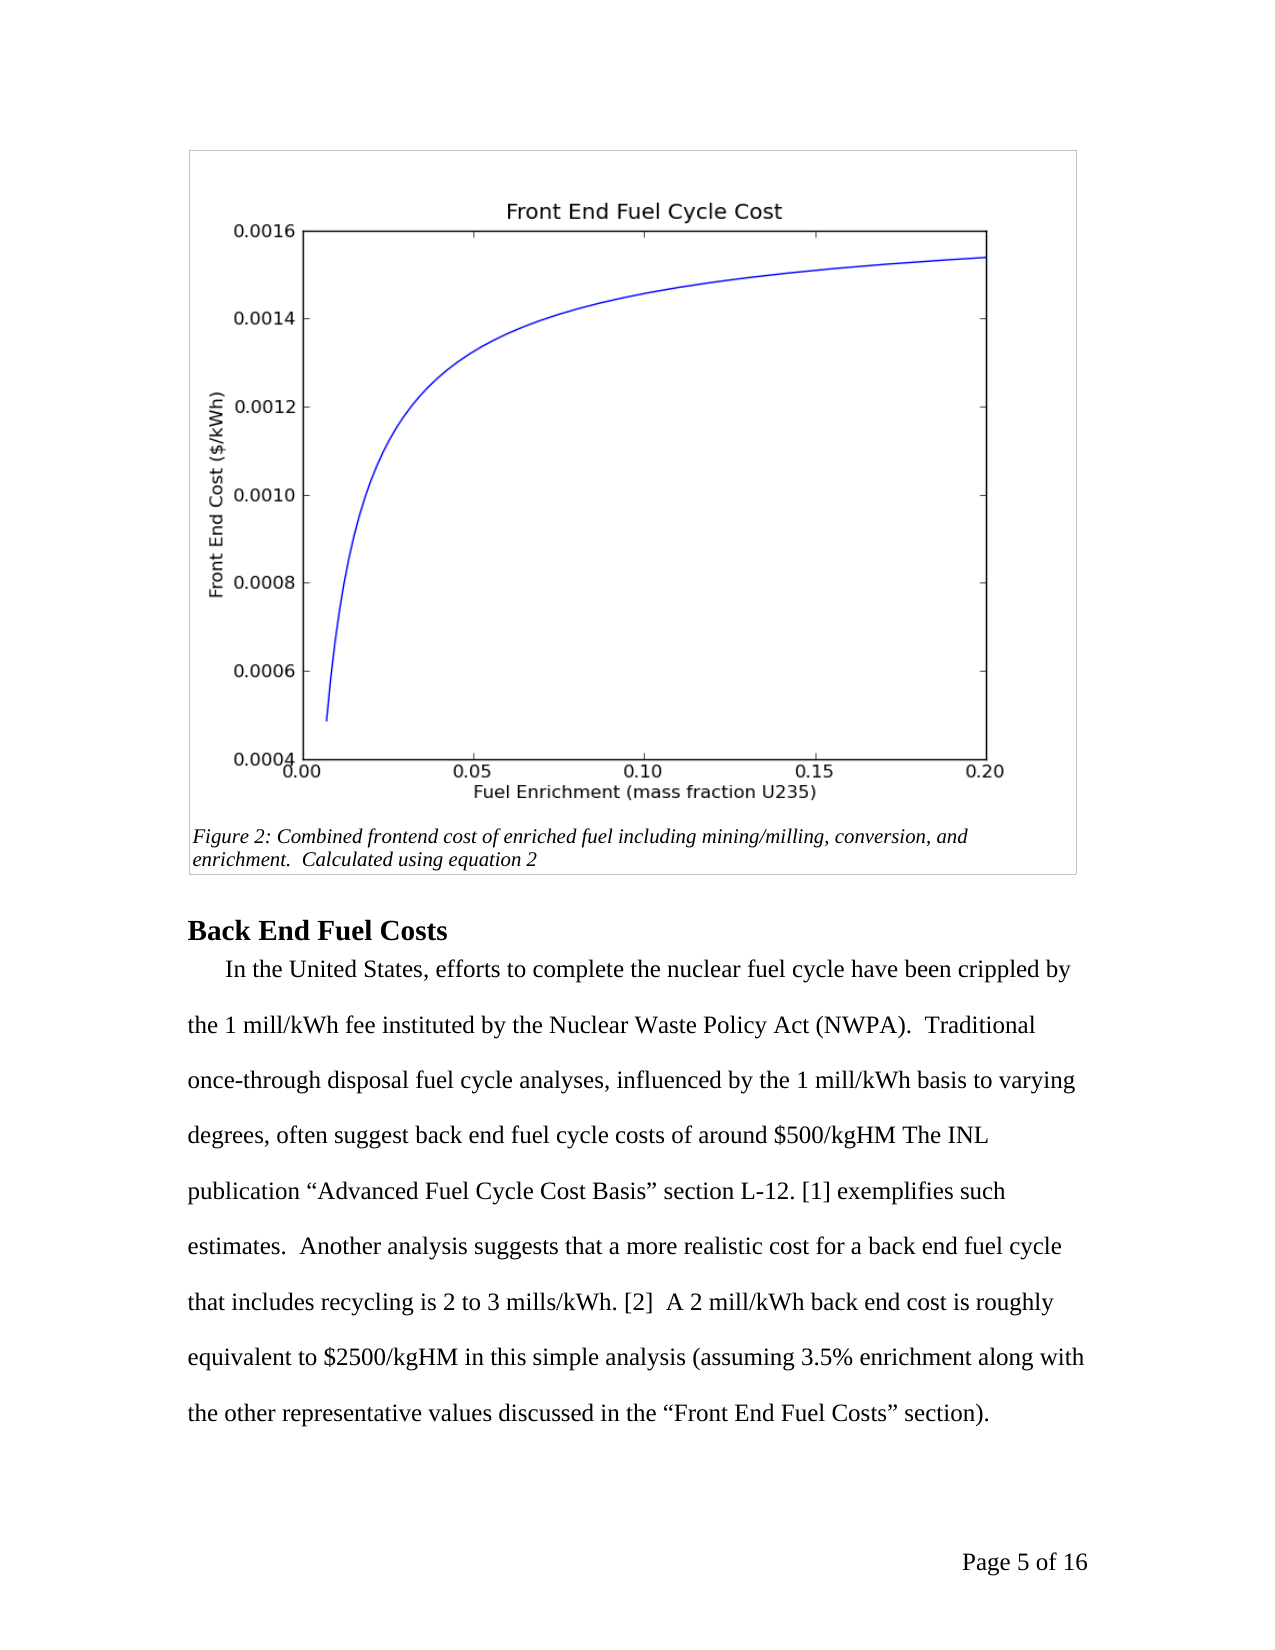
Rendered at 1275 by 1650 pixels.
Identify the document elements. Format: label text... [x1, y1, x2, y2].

text Figure 2: Combined frontend cost of enriched fuel including mining/milling, conversion, and enrichment. Calculated using equation 2 [192, 825, 1073, 871]
subtitle Back End Fuel Costs [187, 915, 1087, 947]
picture [192, 165, 1074, 825]
text In the United States, efforts to complete the nuclear fuel cycle have been crippled by the 1 mill/kWh fee instituted by the Nuclear Waste Policy Act (NWPA). Traditional once-through disposal fuel cycle analyses, influenced by the 1 mill/kWh basis to varying degrees, often suggest back end fuel cycle costs of around $500/kgHM The INL publication “Advanced Fuel Cycle Cost Basis” section L-12. [1] exemplifies such estimates. Another analysis suggests that a more realistic cost for a back end fuel cycle that includes recycling is 2 to 3 mills/kWh. [2] A 2 mill/kWh back end cost is roughly equivalent to $2500/kgHM in this simple analysis (assuming 3.5% enrichment along with the other representative values discussed in the “Front End Fuel Costs” section). [187, 955, 1087, 1426]
